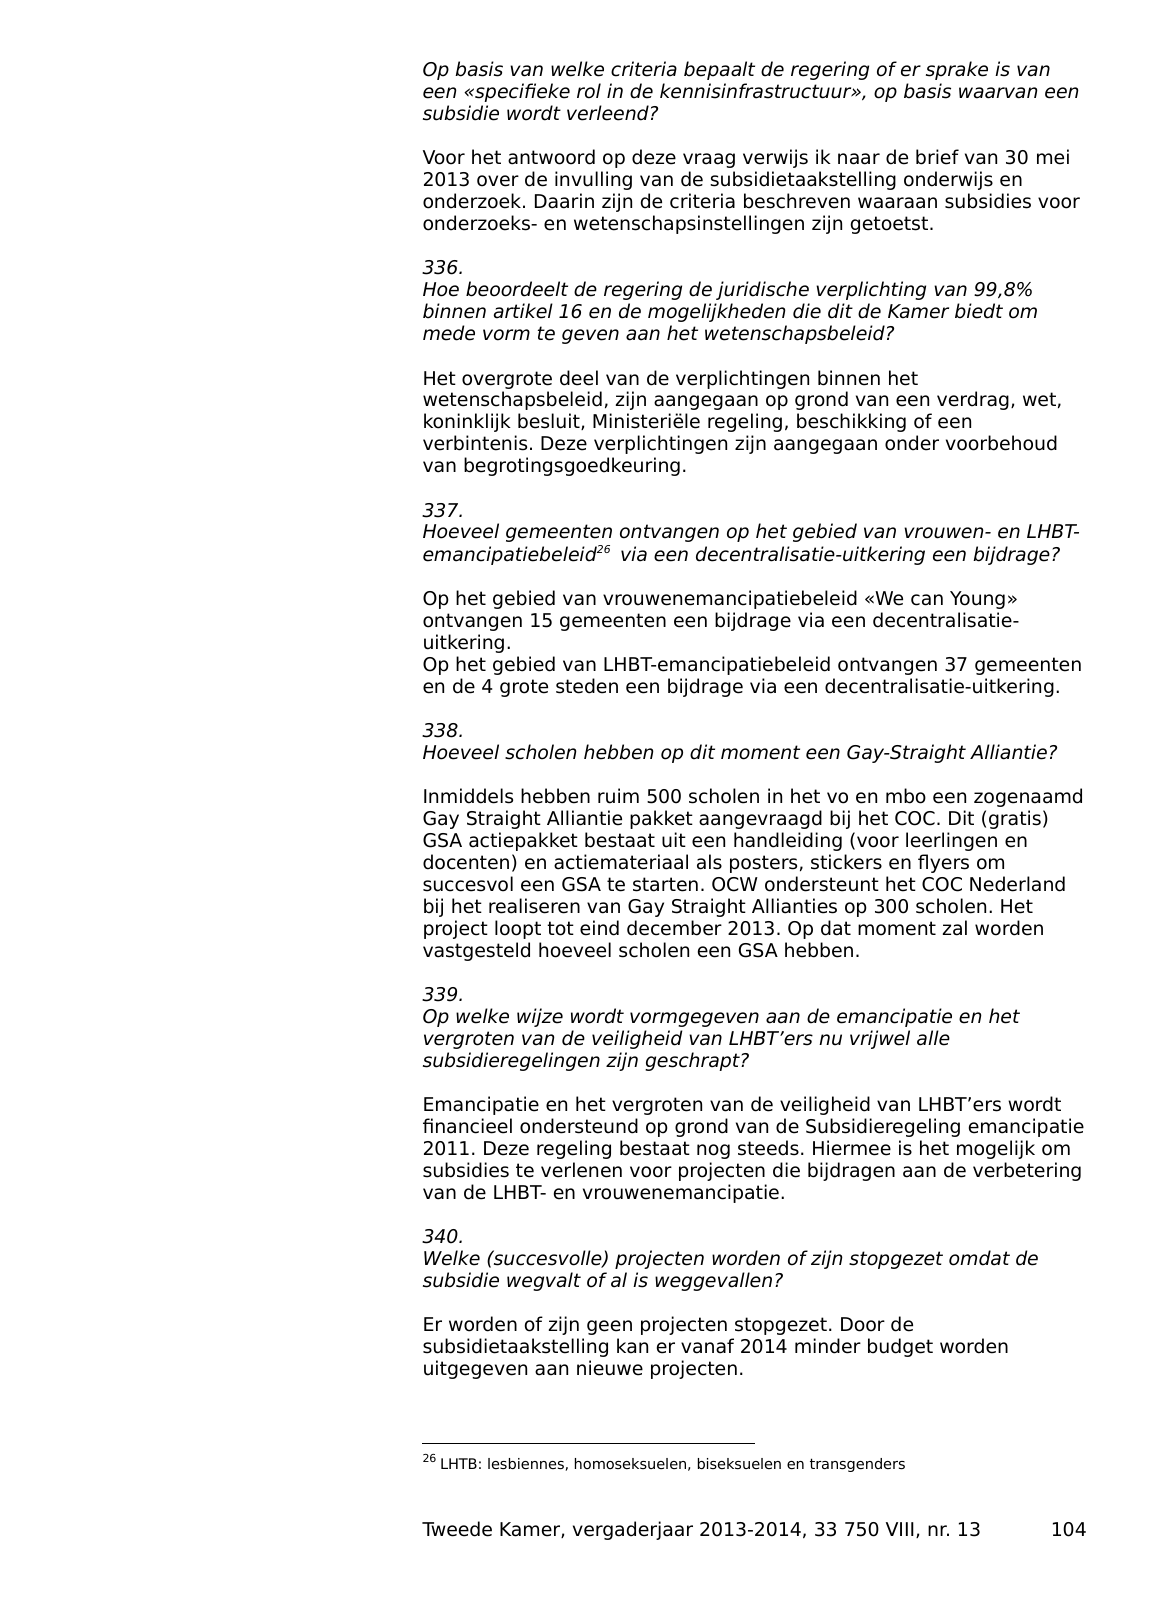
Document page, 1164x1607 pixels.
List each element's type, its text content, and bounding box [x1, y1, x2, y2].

text Inmiddels hebben ruim 500 scholen in het vo en mbo een zogenaamd Gay Straight Alliantie pakket aangevraagd bij het COC. Dit (gratis) GSA actiepakket bestaat uit een handleiding (voor leerlingen en docenten) en actiemateriaal als posters, stickers en flyers om succesvol een GSA te starten. OCW ondersteunt het COC Nederland bij het realiseren van Gay Straight Allianties op 300 scholen. Het project loopt tot eind december 2013. Op dat moment zal worden vastgesteld hoeveel scholen een GSA hebben. [422, 786, 1087, 962]
text Op het gebied van LHBT-emancipatiebeleid ontvangen 37 gemeenten en de 4 grote steden een bijdrage via een decentralisatie-uitkering. [422, 653, 1087, 697]
text Hoeveel gemeenten ontvangen op het gebied van vrouwen- en LHBT-emancipatiebeleid via een decentralisatie-uitkering een bijdrage? [422, 521, 1087, 565]
text Hoe beoordeelt de regering de juridische verplichting van 99,8% binnen artikel 16 en de mogelijkheden die dit de Kamer biedt om mede vorm te geven aan het wetenschapsbeleid? [422, 279, 1087, 345]
text Er worden of zijn geen projecten stopgezet. Door de subsidietaakstelling kan er vanaf 2014 minder budget worden uitgegeven aan nieuwe projecten. [422, 1314, 1087, 1380]
text Welke (succesvolle) projecten worden of zijn stopgezet omdat de subsidie wegvalt of al is weggevallen? [422, 1248, 1087, 1292]
text Voor het antwoord op deze vraag verwijs ik naar de brief van 30 mei 2013 over de invulling van de subsidietaakstelling onderwijs en onderzoek. Daarin zijn de criteria beschreven waaraan subsidies voor onderzoeks- en wetenschapsinstellingen zijn getoetst. [422, 147, 1087, 235]
text Het overgrote deel van de verplichtingen binnen het wetenschapsbeleid, zijn aangegaan op grond van een verdrag, wet, koninklijk besluit, Ministeriële regeling, beschikking of een verbintenis. Deze verplichtingen zijn aangegaan onder voorbehoud van begrotingsgoedkeuring. [422, 367, 1087, 477]
text Emancipatie en het vergroten van de veiligheid van LHBT’ers wordt financieel ondersteund op grond van de Subsidieregeling emancipatie 2011. Deze regeling bestaat nog steeds. Hiermee is het mogelijk om subsidies te verlenen voor projecten die bijdragen aan de verbetering van de LHBT- en vrouwenemancipatie. [422, 1094, 1087, 1204]
text Hoeveel scholen hebben op dit moment een Gay-Straight Alliantie? [422, 742, 1087, 764]
text Op welke wijze wordt vormgegeven aan de emancipatie en het vergroten van de veiligheid van LHBT’ers nu vrijwel alle subsidieregelingen zijn geschrapt? [422, 1006, 1087, 1072]
text 340. [422, 1226, 1087, 1248]
text Op basis van welke criteria bepaalt de regering of er sprake is van een «specifieke rol in de kennisinfrastructuur», op basis waarvan een subsidie wordt verleend? [422, 59, 1087, 125]
text LHTB: lesbiennes, homoseksuelen, biseksuelen en transgenders [422, 1452, 1087, 1474]
text 338. [422, 720, 1087, 742]
text 339. [422, 984, 1087, 1006]
text Op het gebied van vrouwenemancipatiebeleid «We can Young» ontvangen 15 gemeenten een bijdrage via een decentralisatie-uitkering. [422, 588, 1087, 653]
text 337. [422, 499, 1087, 521]
text 336. [422, 257, 1087, 279]
